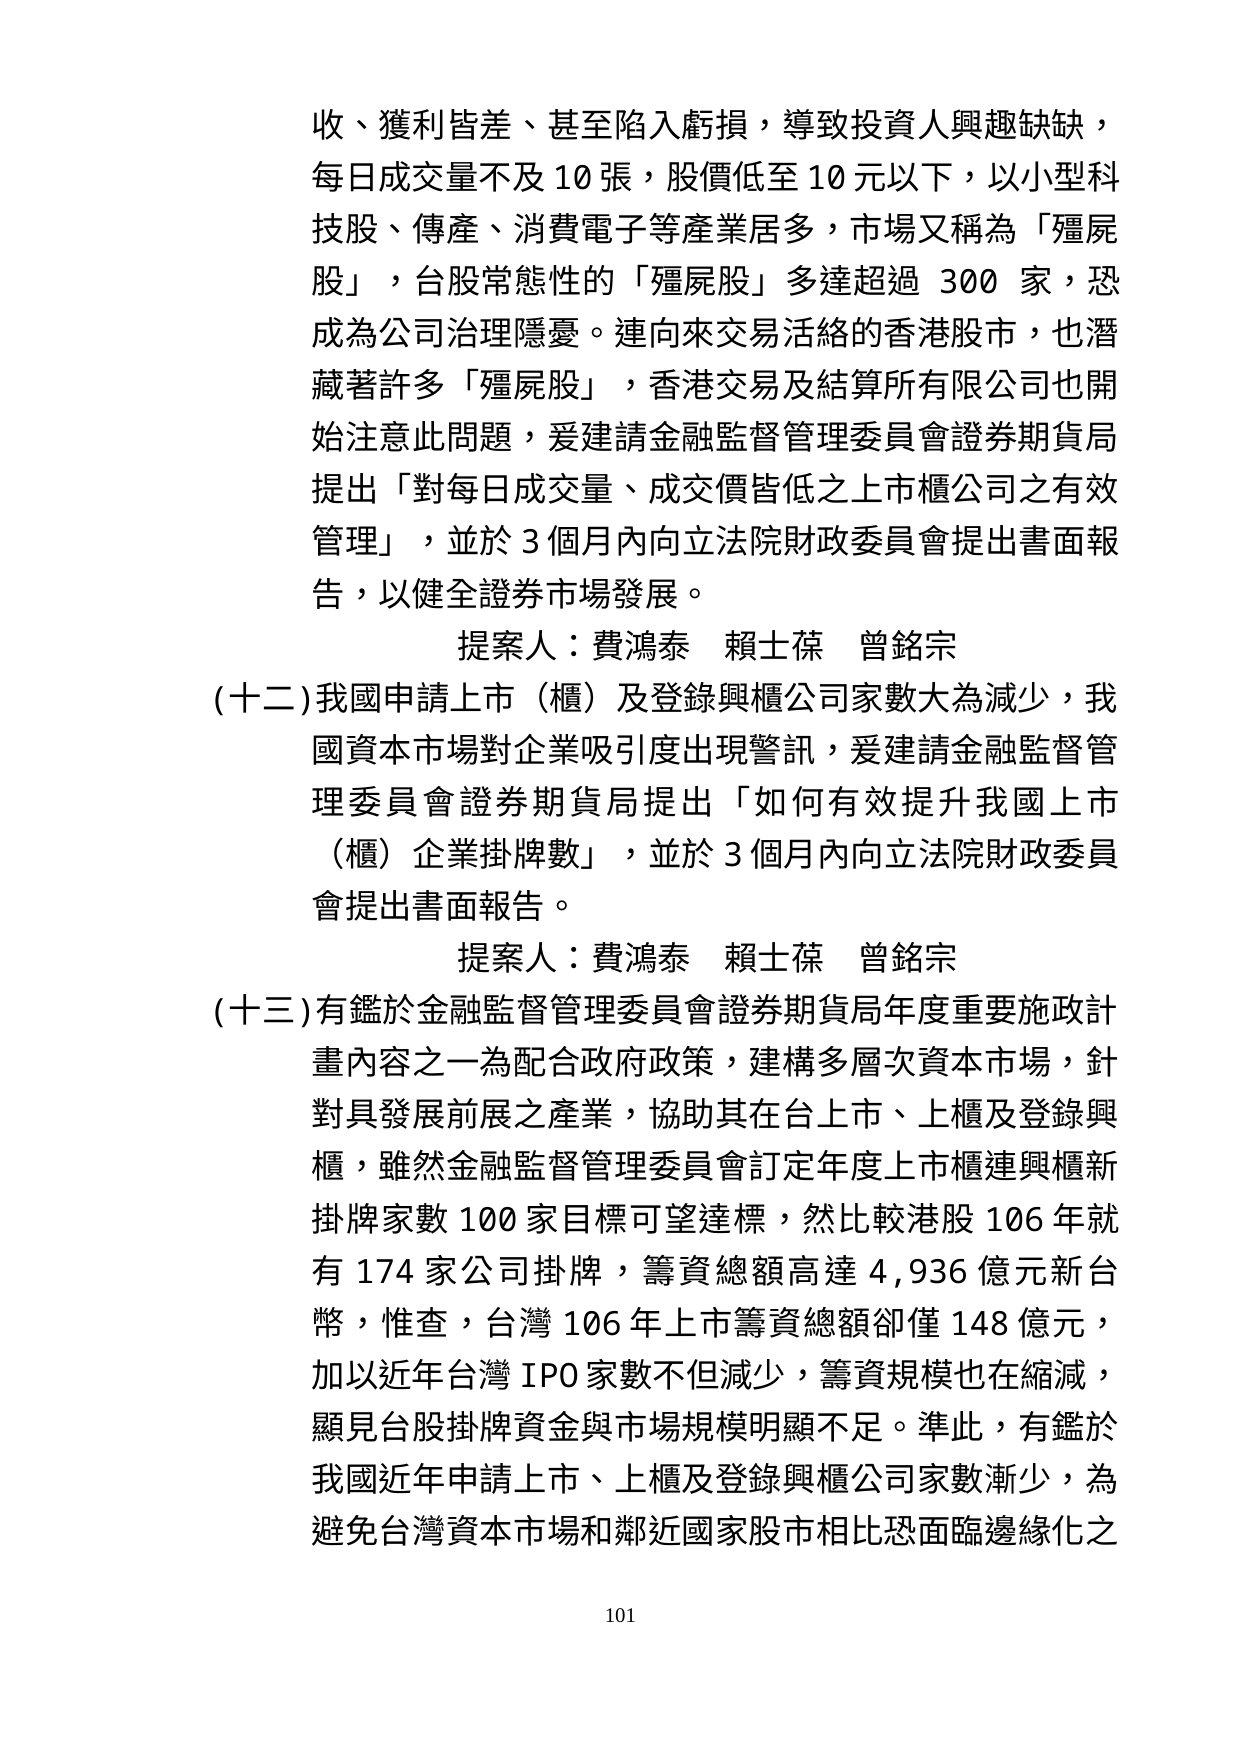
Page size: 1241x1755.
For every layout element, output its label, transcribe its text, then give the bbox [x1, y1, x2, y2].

text (十二)我國申請上市（櫃）及登錄興櫃公司家數大為減少，我國資本市場對企業吸引度出現警訊，爰建請金融監督管理委員會證券期貨局提出「如何有效提升我國上市（櫃）企業掛牌數」，並於3個月內向立法院財政委員會提出書面報告。 [208, 668, 1120, 929]
text (十三)有鑑於金融監督管理委員會證券期貨局年度重要施政計畫內容之一為配合政府政策，建構多層次資本市場，針對具發展前展之產業，協助其在台上市、上櫃及登錄興櫃，雖然金融監督管理委員會訂定年度上市櫃連興櫃新掛牌家數100家目標可望達標，然比較港股106年就有174家公司掛牌，籌資總額高達4,936億元新台幣，惟查，台灣106年上市籌資總額卻僅148億元，加以近年台灣IPO家數不但減少，籌資規模也在縮減，顯見台股掛牌資金與市場規模明顯不足。準此，有鑑於我國近年申請上市、上櫃及登錄興櫃公司家數漸少，為避免台灣資本市場和鄰近國家股市相比恐面臨邊緣化之 [208, 981, 1120, 1554]
text 收、獲利皆差、甚至陷入虧損，導致投資人興趣缺缺，每日成交量不及10張，股價低至10元以下，以小型科技股、傳產、消費電子等產業居多，市場又稱為「殭屍股」，台股常態性的「殭屍股」多達超過 300 家，恐成為公司治理隱憂。連向來交易活絡的香港股市，也潛藏著許多「殭屍股」，香港交易及結算所有限公司也開始注意此問題，爰建請金融監督管理委員會證券期貨局提出「對每日成交量、成交價皆低之上市櫃公司之有效管理」，並於3個月內向立法院財政委員會提出書面報告，以健全證券市場發展。 [208, 96, 1120, 616]
text 提案人：費鴻泰 賴士葆 曾銘宗 [457, 616, 1133, 668]
text 提案人：費鴻泰 賴士葆 曾銘宗 [457, 929, 1133, 981]
